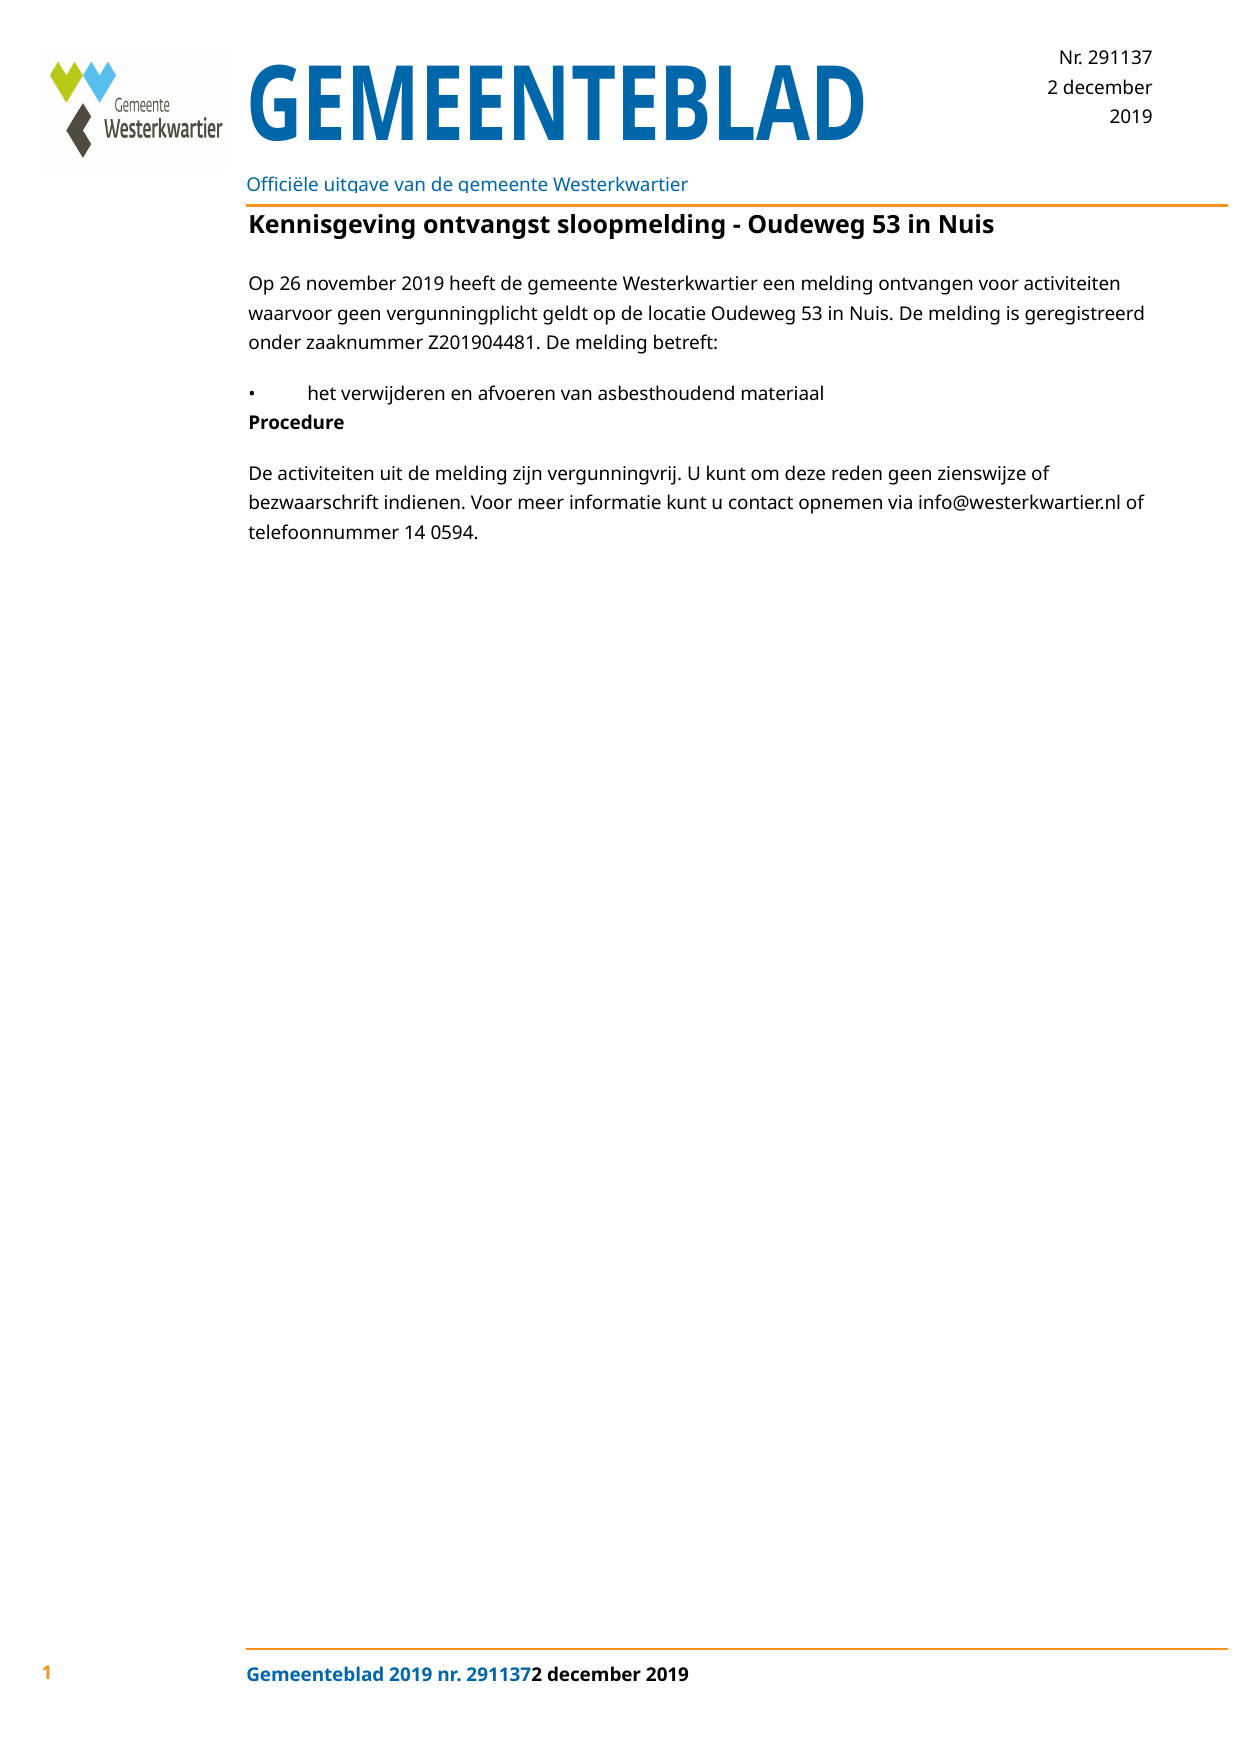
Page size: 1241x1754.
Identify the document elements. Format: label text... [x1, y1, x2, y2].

text Op 26 november 2019 heeft de gemeente Westerkwartier een melding ontvangen voor activiteiten waarvoor geen vergunningplicht geldt op de locatie Oudeweg 53 in Nuis. De melding is geregistreerd onder zaaknummer Z201904481. De melding betreft: [248, 270, 1152, 355]
text Procedure [248, 409, 1152, 435]
text De activiteiten uit de melding zijn vergunningvrij. U kunt om deze reden geen zienswijze of bezwaarschrift indienen. Voor meer informatie kunt u contact opnemen via info@westerkwartier.nl of telefoonnummer 14 0594. [248, 460, 1152, 545]
list het verwijderen en afvoeren van asbesthoudend materiaal [248, 380, 1152, 406]
picture [41, 47, 231, 172]
text Kennisgeving ontvangst sloopmelding - Oudeweg 53 in Nuis [248, 207, 1152, 241]
